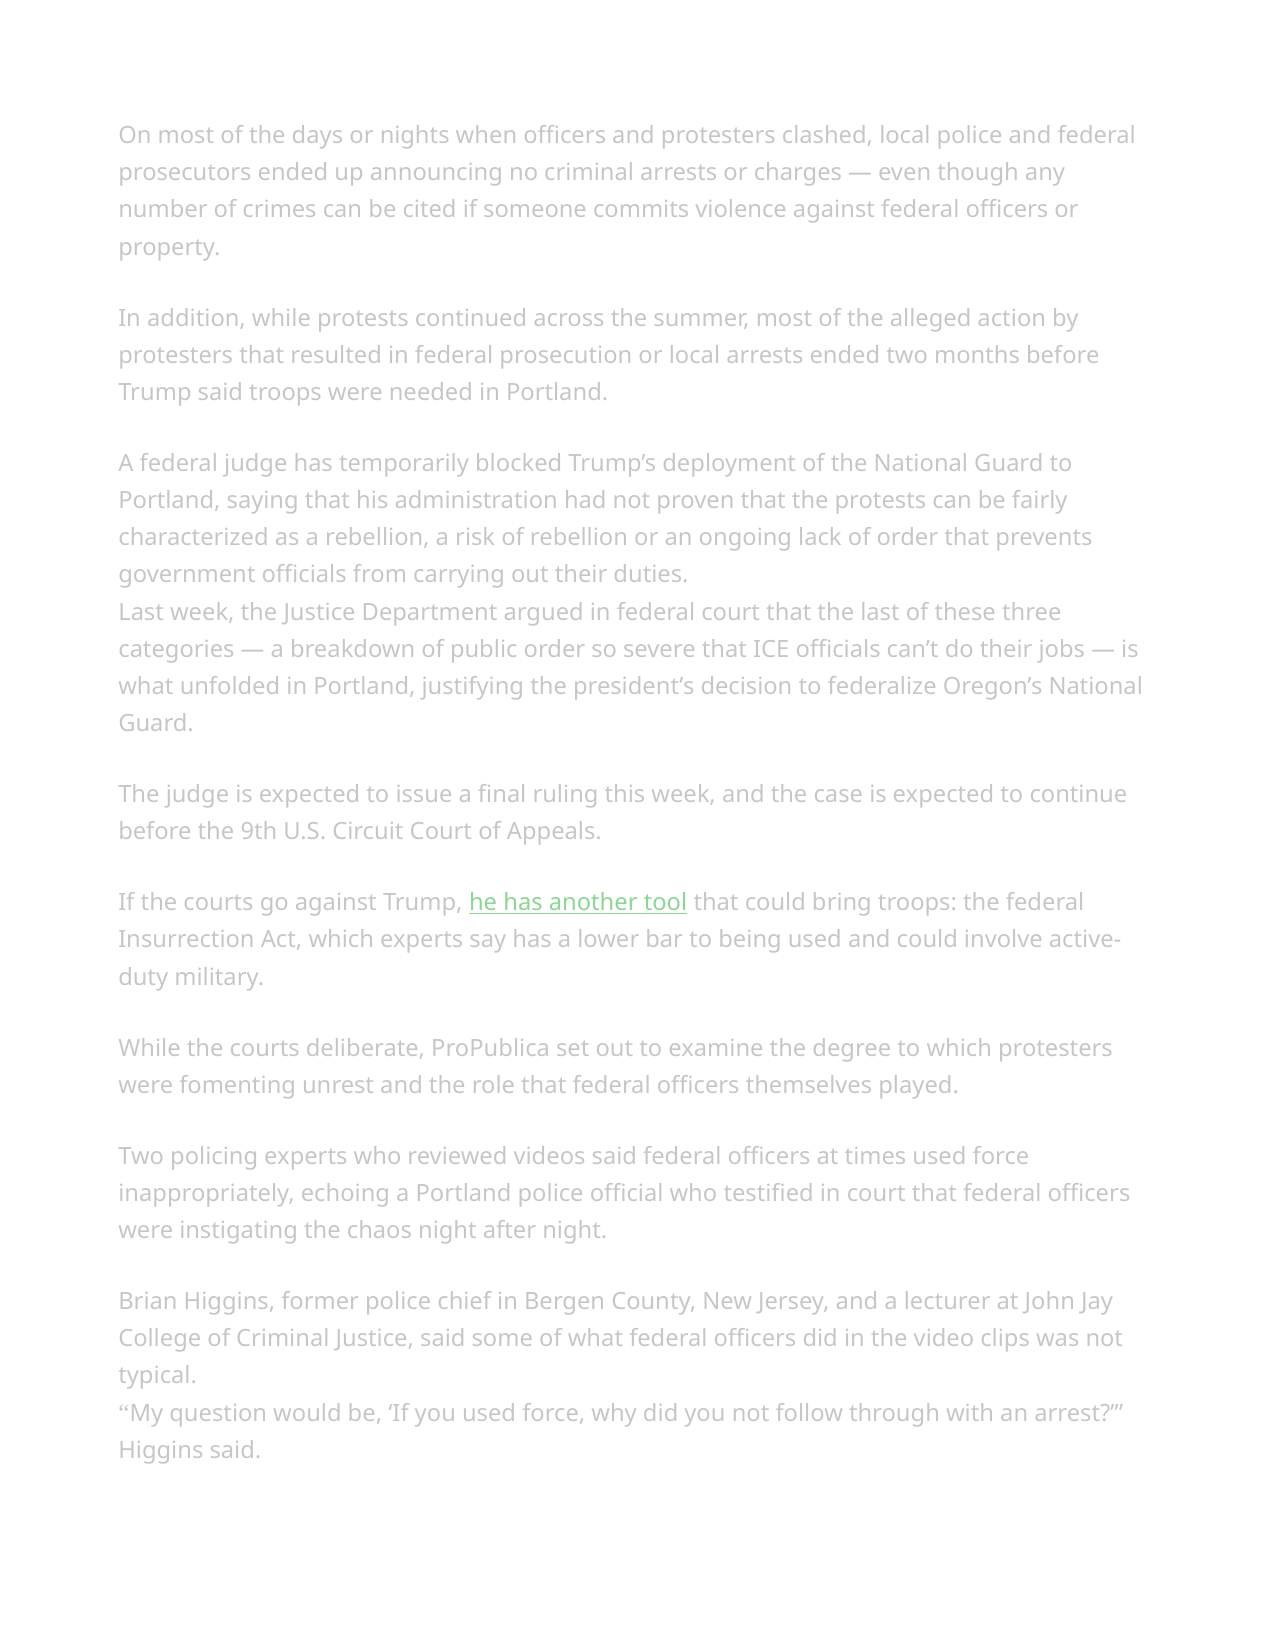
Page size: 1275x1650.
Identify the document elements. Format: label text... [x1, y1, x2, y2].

text While the courts deliberate, ProPublica set out to examine the degree to which protesters were fomenting unrest and the role that federal officers themselves played. [118, 1031, 1157, 1100]
text In addition, while protests continued across the summer, most of the alleged action by protesters that resulted in federal prosecution or local arrests ended two months before Trump said troops were needed in Portland. [118, 301, 1157, 407]
text If the courts go against Trump, he has another tool that could bring troops: the federal Insurrection Act, which experts say has a lower bar to being used and could involve active-duty military. [118, 885, 1157, 992]
text A federal judge has temporarily blocked Trump’s deployment of the National Guard to Portland, saying that his administration had not proven that the protests can be fairly characterized as a rebellion, a risk of rebellion or an ongoing lack of order that prevents government officials from carrying out their duties. [118, 446, 1157, 590]
text Last week, the Justice Department argued in federal court that the last of these three categories — a breakdown of public order so severe that ICE officials can’t do their jobs — is what unfolded in Portland, justifying the president’s decision to federalize Oregon’s National Guard. [118, 595, 1157, 739]
text The judge is expected to issue a final ruling this week, and the case is expected to continue before the 9th U.S. Circuit Court of Appeals. [118, 777, 1157, 847]
text Brian Higgins, former police chief in Bergen County, New Jersey, and a lecturer at John Jay College of Criminal Justice, said some of what federal officers did in the video clips was not typical. [118, 1284, 1157, 1391]
text Two policing experts who reviewed videos said federal officers at times used force inappropriately, echoing a Portland police official who testified in court that federal officers were instigating the chaos night after night. [118, 1139, 1157, 1246]
text On most of the days or nights when officers and protesters clashed, local police and federal prosecutors ended up announcing no criminal arrests or charges — even though any number of crimes can be cited if someone commits violence against federal officers or property. [118, 118, 1157, 262]
text “My question would be, ‘If you used force, why did you not follow through with an arrest?’” Higgins said. [118, 1396, 1157, 1465]
